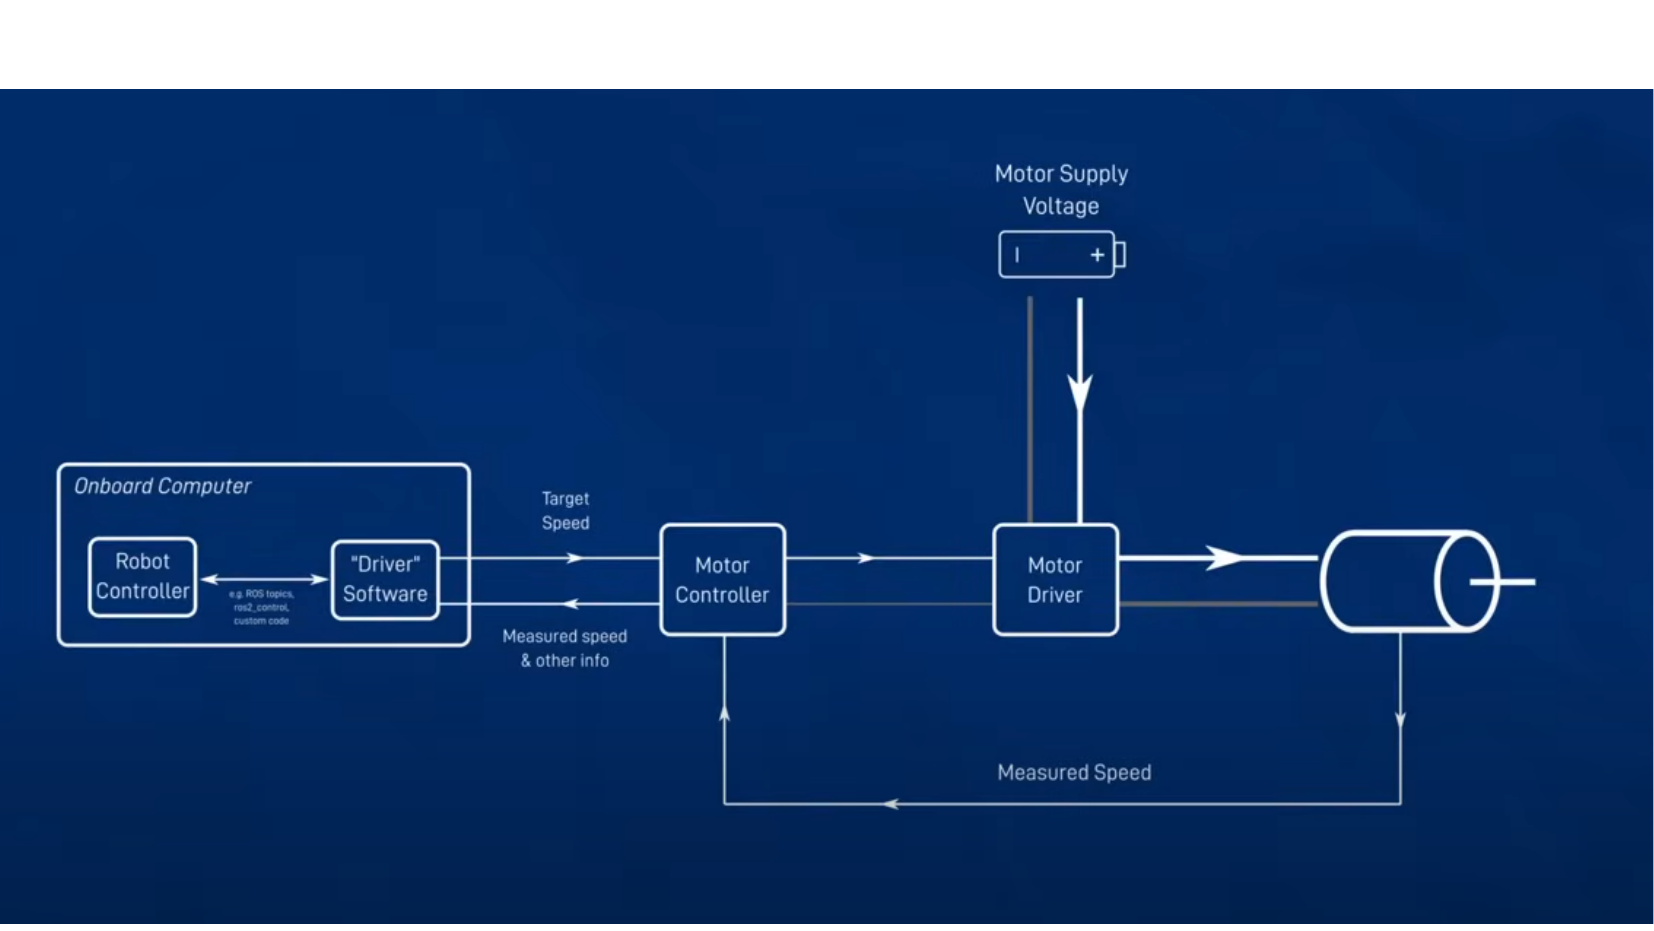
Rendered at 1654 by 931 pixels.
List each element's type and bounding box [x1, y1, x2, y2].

picture [0, 89, 1654, 924]
